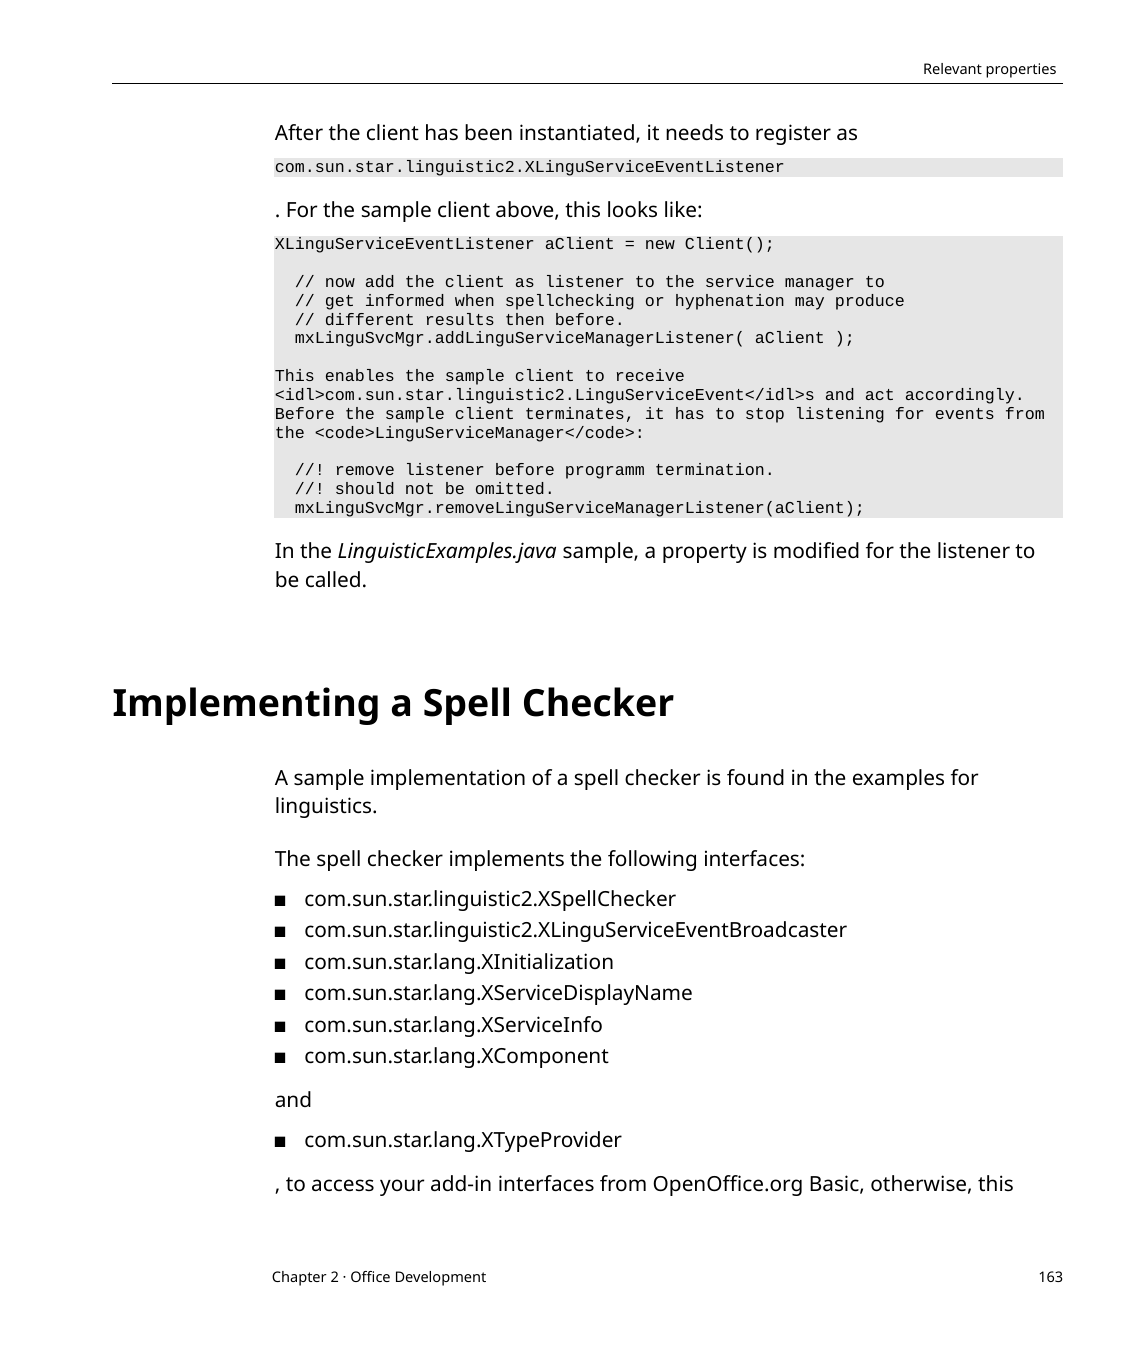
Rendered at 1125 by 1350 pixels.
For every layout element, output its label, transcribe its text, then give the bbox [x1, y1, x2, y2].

text A sample implementation of a spell checker is found in the examples for linguistics. [274, 763, 1063, 820]
subtitle Implementing a Spell Checker [112, 676, 1063, 727]
text com.sun.star.linguistic2.XLinguServiceEventListener [274, 158, 1063, 177]
list com.sun.star.lang.XTypeProvider [274, 1125, 1063, 1154]
text XLinguServiceEventListener aClient = new Client(); // now add the client as listener to the service manager to // get informed when spellchecking or hyphenation may produce // different results then before. mxLinguSvcMgr.addLinguServiceManagerListener( aClient ); This enables the sample client to receive <idl>com.sun.star.linguistic2.LinguServiceEvent</idl>s and act accordingly. Before the sample client terminates, it has to stop listening for events from the <code>LinguServiceManager</code>: //! remove listener before programm termination. //! should not be omitted. mxLinguSvcMgr.removeLinguServiceManagerListener(aClient); [274, 236, 1063, 518]
list com.sun.star.linguistic2.XSpellChecker [274, 884, 1063, 912]
text After the client has been instantiated, it needs to register as [274, 118, 1063, 147]
list com.sun.star.lang.XInitialization [274, 947, 1063, 975]
list com.sun.star.lang.XServiceInfo [274, 1010, 1063, 1038]
list com.sun.star.lang.XServiceDisplayName [274, 978, 1063, 1007]
text . For the sample client above, this looks like: [274, 195, 1063, 224]
list com.sun.star.linguistic2.XLinguServiceEventBroadcaster [274, 916, 1063, 944]
text The spell checker implements the following interfaces: [274, 844, 1063, 872]
text In the LinguisticExamples.java sample, a property is modified for the listener to be called. [274, 536, 1063, 593]
list , to access your add-in interfaces from OpenOffice.org Basic, otherwise, this [274, 1169, 1063, 1197]
text and [274, 1085, 1063, 1113]
list com.sun.star.lang.XComponent [274, 1041, 1063, 1070]
